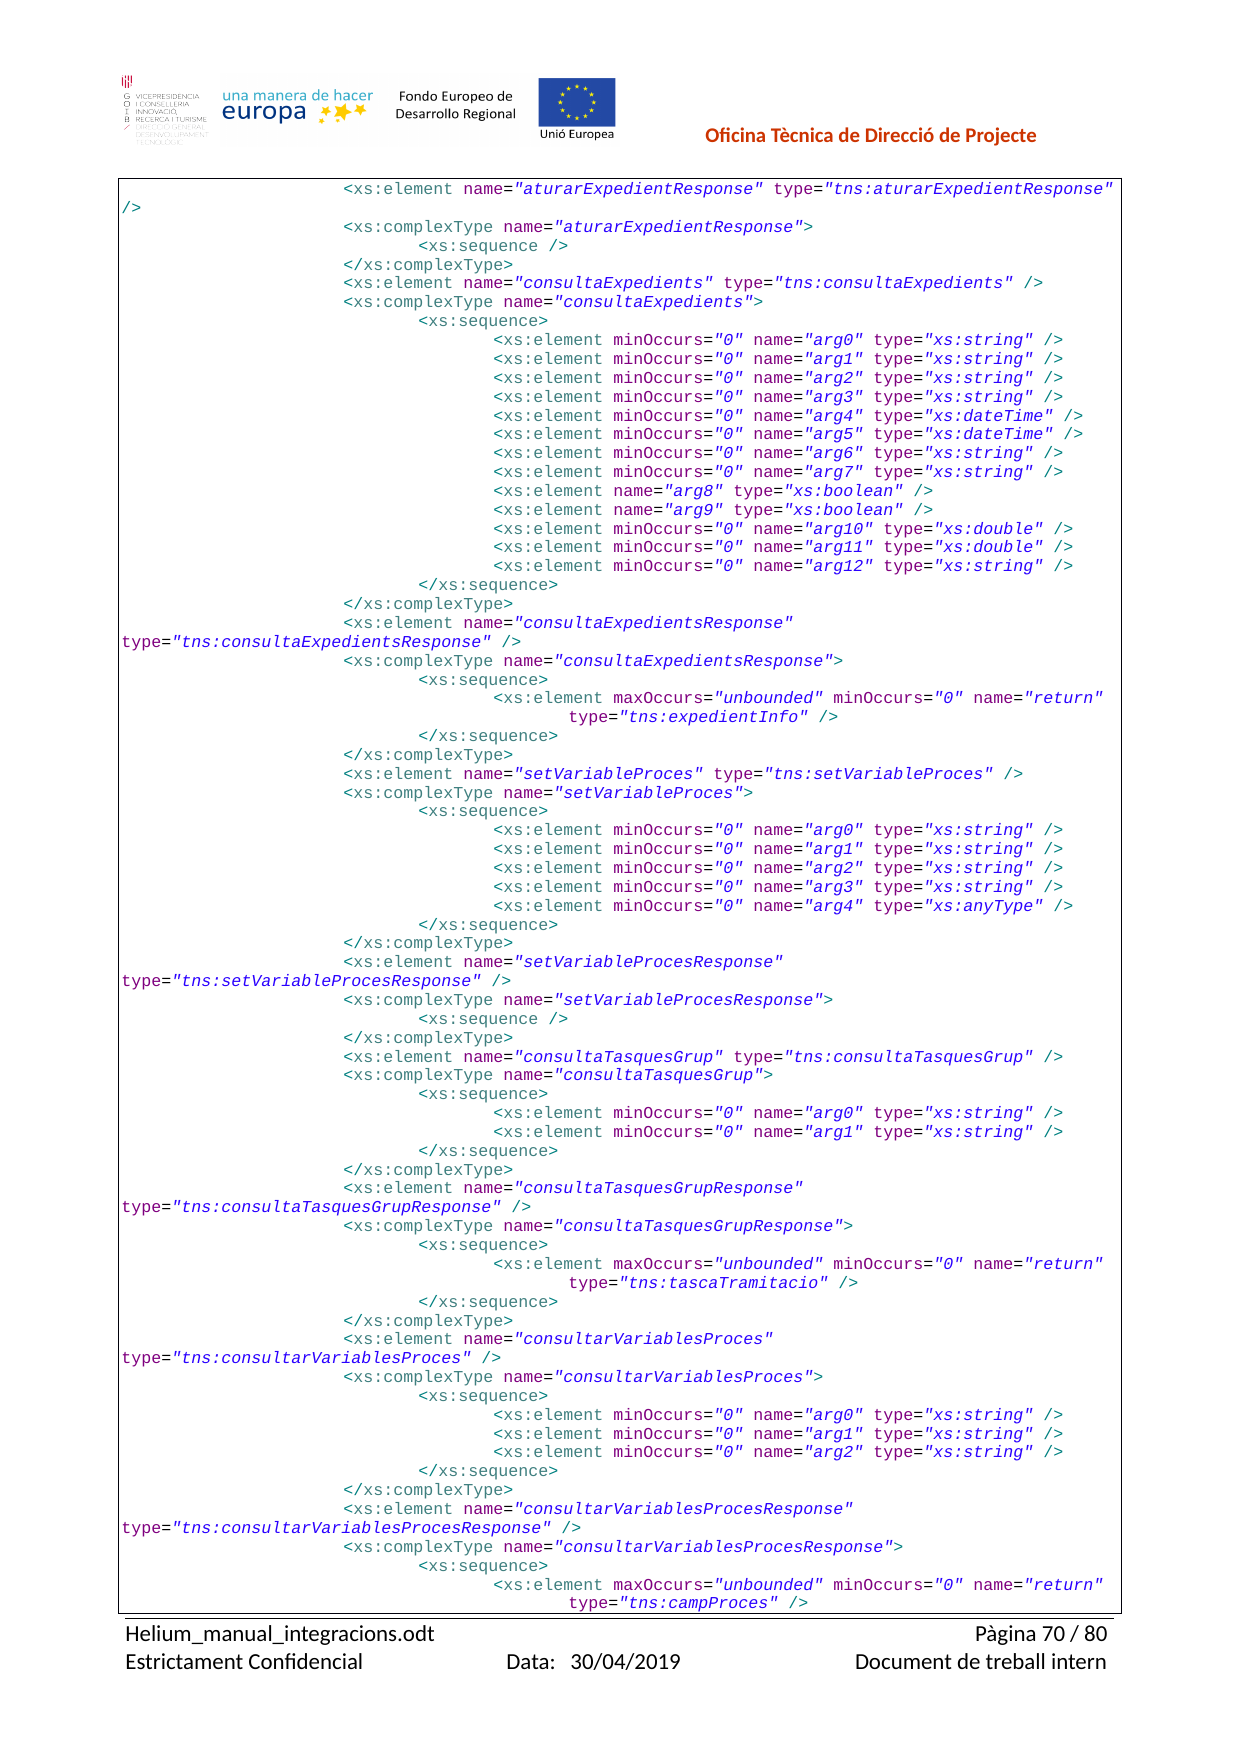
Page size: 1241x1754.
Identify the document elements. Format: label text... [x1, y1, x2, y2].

text </xs:sequence> [119, 1139, 1121, 1158]
text </xs:complexType> [119, 592, 1121, 611]
text <xs:sequence> [119, 1554, 1121, 1573]
text </xs:sequence> [119, 1460, 1121, 1479]
text type="tns:campProces" /> [119, 1592, 1121, 1613]
text <xs:element name="consultaTasquesGrup" type="tns:consultaTasquesGrup" /> [119, 1045, 1121, 1064]
text <xs:element minOccurs="0" name="arg1" type="xs:string" /> [119, 347, 1121, 366]
text <xs:sequence> [119, 1233, 1121, 1252]
text <xs:complexType name="consultaExpedientsResponse"> [119, 649, 1121, 668]
text <xs:element minOccurs="0" name="arg3" type="xs:string" /> [119, 875, 1121, 894]
text </xs:complexType> [119, 1309, 1121, 1328]
text <xs:complexType name="consultarVariablesProces"> [119, 1366, 1121, 1384]
text </xs:complexType> [119, 743, 1121, 762]
text <xs:element minOccurs="0" name="arg0" type="xs:string" /> [119, 1102, 1121, 1120]
text <xs:complexType name="consultaTasquesGrupResponse"> [119, 1215, 1121, 1233]
text <xs:element name="arg9" type="xs:boolean" /> [119, 498, 1121, 517]
text </xs:complexType> [119, 253, 1121, 272]
picture [118, 73, 213, 147]
text <xs:element maxOccurs="unbounded" minOccurs="0" name="return" [119, 1252, 1121, 1271]
text <xs:element minOccurs="0" name="arg12" type="xs:string" /> [119, 555, 1121, 574]
text </xs:sequence> [119, 1290, 1121, 1309]
text <xs:element minOccurs="0" name="arg2" type="xs:string" /> [119, 366, 1121, 385]
text <xs:complexType name="consultaTasquesGrup"> [119, 1064, 1121, 1083]
text <xs:element minOccurs="0" name="arg1" type="xs:string" /> [119, 1120, 1121, 1139]
text <xs:complexType name="setVariableProcesResponse"> [119, 988, 1121, 1007]
text <xs:element name="consultaExpedientsResponse" type="tns:consultaExpedientsResponse" /> [119, 611, 1121, 649]
text <xs:sequence> [119, 800, 1121, 819]
text <xs:sequence> [119, 668, 1121, 687]
text <xs:element maxOccurs="unbounded" minOccurs="0" name="return" [119, 1573, 1121, 1592]
text <xs:element minOccurs="0" name="arg7" type="xs:string" /> [119, 461, 1121, 479]
text <xs:element minOccurs="0" name="arg2" type="xs:string" /> [119, 1441, 1121, 1460]
text <xs:element maxOccurs="unbounded" minOccurs="0" name="return" [119, 687, 1121, 706]
text </xs:complexType> [119, 1479, 1121, 1497]
text type="tns:expedientInfo" /> [119, 706, 1121, 724]
text <xs:element minOccurs="0" name="arg0" type="xs:string" /> [119, 1403, 1121, 1422]
text <xs:element name="consultaTasquesGrupResponse" type="tns:consultaTasquesGrupResponse" /> [119, 1177, 1121, 1215]
text <xs:sequence> [119, 1384, 1121, 1403]
text <xs:complexType name="consultaExpedients"> [119, 291, 1121, 310]
text </xs:sequence> [119, 724, 1121, 743]
text </xs:complexType> [119, 1026, 1121, 1045]
text <xs:element minOccurs="0" name="arg0" type="xs:string" /> [119, 328, 1121, 347]
text <xs:element minOccurs="0" name="arg2" type="xs:string" /> [119, 856, 1121, 875]
text <xs:sequence /> [119, 1007, 1121, 1026]
text <xs:element name="arg8" type="xs:boolean" /> [119, 479, 1121, 498]
text <xs:element name="aturarExpedientResponse" type="tns:aturarExpedientResponse" /> [119, 179, 1121, 215]
text <xs:complexType name="aturarExpedientResponse"> [119, 215, 1121, 234]
text </xs:complexType> [119, 932, 1121, 951]
text <xs:element minOccurs="0" name="arg1" type="xs:string" /> [119, 838, 1121, 856]
text <xs:sequence /> [119, 234, 1121, 253]
text <xs:element minOccurs="0" name="arg5" type="xs:dateTime" /> [119, 423, 1121, 442]
text <xs:element name="consultarVariablesProcesResponse" type="tns:consultarVariablesProcesResponse" /> [119, 1497, 1121, 1535]
text <xs:element minOccurs="0" name="arg4" type="xs:anyType" /> [119, 894, 1121, 913]
text <xs:complexType name="consultarVariablesProcesResponse"> [119, 1535, 1121, 1554]
text <xs:element name="setVariableProcesResponse" type="tns:setVariableProcesResponse" /> [119, 951, 1121, 988]
text type="tns:tascaTramitacio" /> [119, 1271, 1121, 1290]
text <xs:element minOccurs="0" name="arg11" type="xs:double" /> [119, 536, 1121, 555]
text <xs:element name="setVariableProces" type="tns:setVariableProces" /> [119, 762, 1121, 781]
text <xs:element name="consultaExpedients" type="tns:consultaExpedients" /> [119, 272, 1121, 291]
picture [219, 73, 621, 147]
text </xs:sequence> [119, 574, 1121, 592]
text <xs:element minOccurs="0" name="arg3" type="xs:string" /> [119, 385, 1121, 404]
text </xs:complexType> [119, 1158, 1121, 1177]
text <xs:complexType name="setVariableProces"> [119, 781, 1121, 800]
text <xs:sequence> [119, 1083, 1121, 1102]
text <xs:element minOccurs="0" name="arg10" type="xs:double" /> [119, 517, 1121, 536]
text </xs:sequence> [119, 913, 1121, 932]
text <xs:element name="consultarVariablesProces" type="tns:consultarVariablesProces" /> [119, 1328, 1121, 1366]
text <xs:element minOccurs="0" name="arg1" type="xs:string" /> [119, 1422, 1121, 1441]
text <xs:sequence> [119, 310, 1121, 328]
text <xs:element minOccurs="0" name="arg4" type="xs:dateTime" /> [119, 404, 1121, 423]
text <xs:element minOccurs="0" name="arg0" type="xs:string" /> [119, 819, 1121, 838]
text <xs:element minOccurs="0" name="arg6" type="xs:string" /> [119, 442, 1121, 461]
